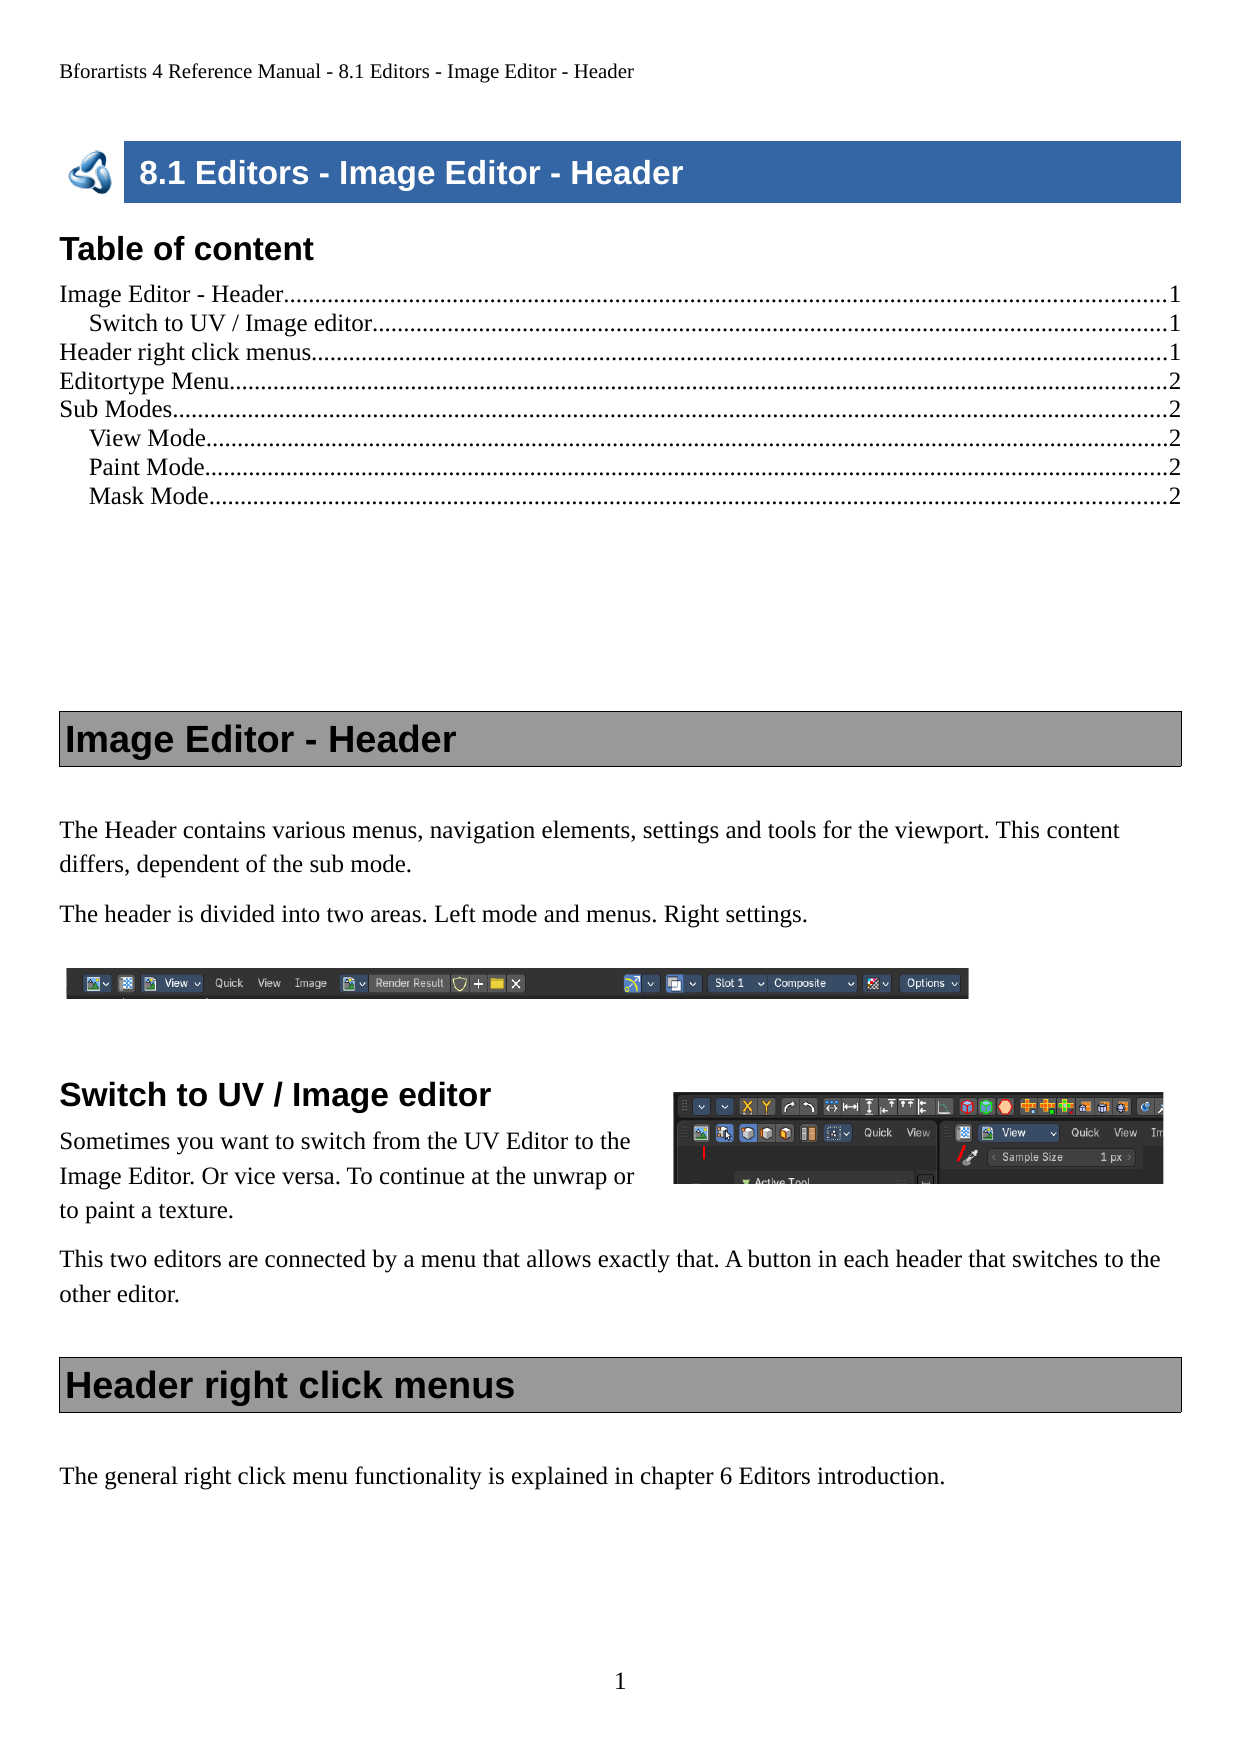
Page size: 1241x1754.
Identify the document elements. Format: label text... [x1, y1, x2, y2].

table_header Header right click menus [60, 1358, 1181, 1412]
text The general right click menu functionality is explained in chapter 6 Editors introduction. [59, 1461, 1181, 1490]
picture [66, 968, 969, 999]
text This two editors are connected by a menu that allows exactly that. A button in each header that switches to the other editor. [59, 1244, 1181, 1307]
picture [65, 147, 114, 197]
subtitle Table of content [59, 228, 1181, 267]
picture [673, 1092, 1164, 1184]
text The Header contains various menus, navigation elements, settings and tools for the viewport. This content differs, dependent of the sub mode. [59, 815, 1181, 878]
text Switch to UV / Image editor 1 [88, 308, 1181, 337]
subtitle Switch to UV / Image editor [59, 1075, 1181, 1114]
text Sometimes you want to switch from the UV Editor to the Image Editor. Or vice versa. To continue at the unwrap or to paint a texture. [59, 1126, 1181, 1224]
text The header is divided into two areas. Left mode and menus. Right settings. [59, 899, 1181, 927]
text Image Editor - Header 1 [59, 279, 1181, 308]
table_header 8.1 Editors - Image Editor - Header [124, 141, 1181, 203]
text Sub Modes 2 [59, 394, 1181, 423]
text Editortype Menu 2 [59, 366, 1181, 394]
text Mask Mode 2 [88, 481, 1181, 509]
text View Mode 2 [88, 423, 1181, 452]
table_header [59, 141, 124, 203]
table_header Image Editor - Header [60, 712, 1181, 766]
text Header right click menus 1 [59, 337, 1181, 366]
text Paint Mode 2 [88, 452, 1181, 481]
